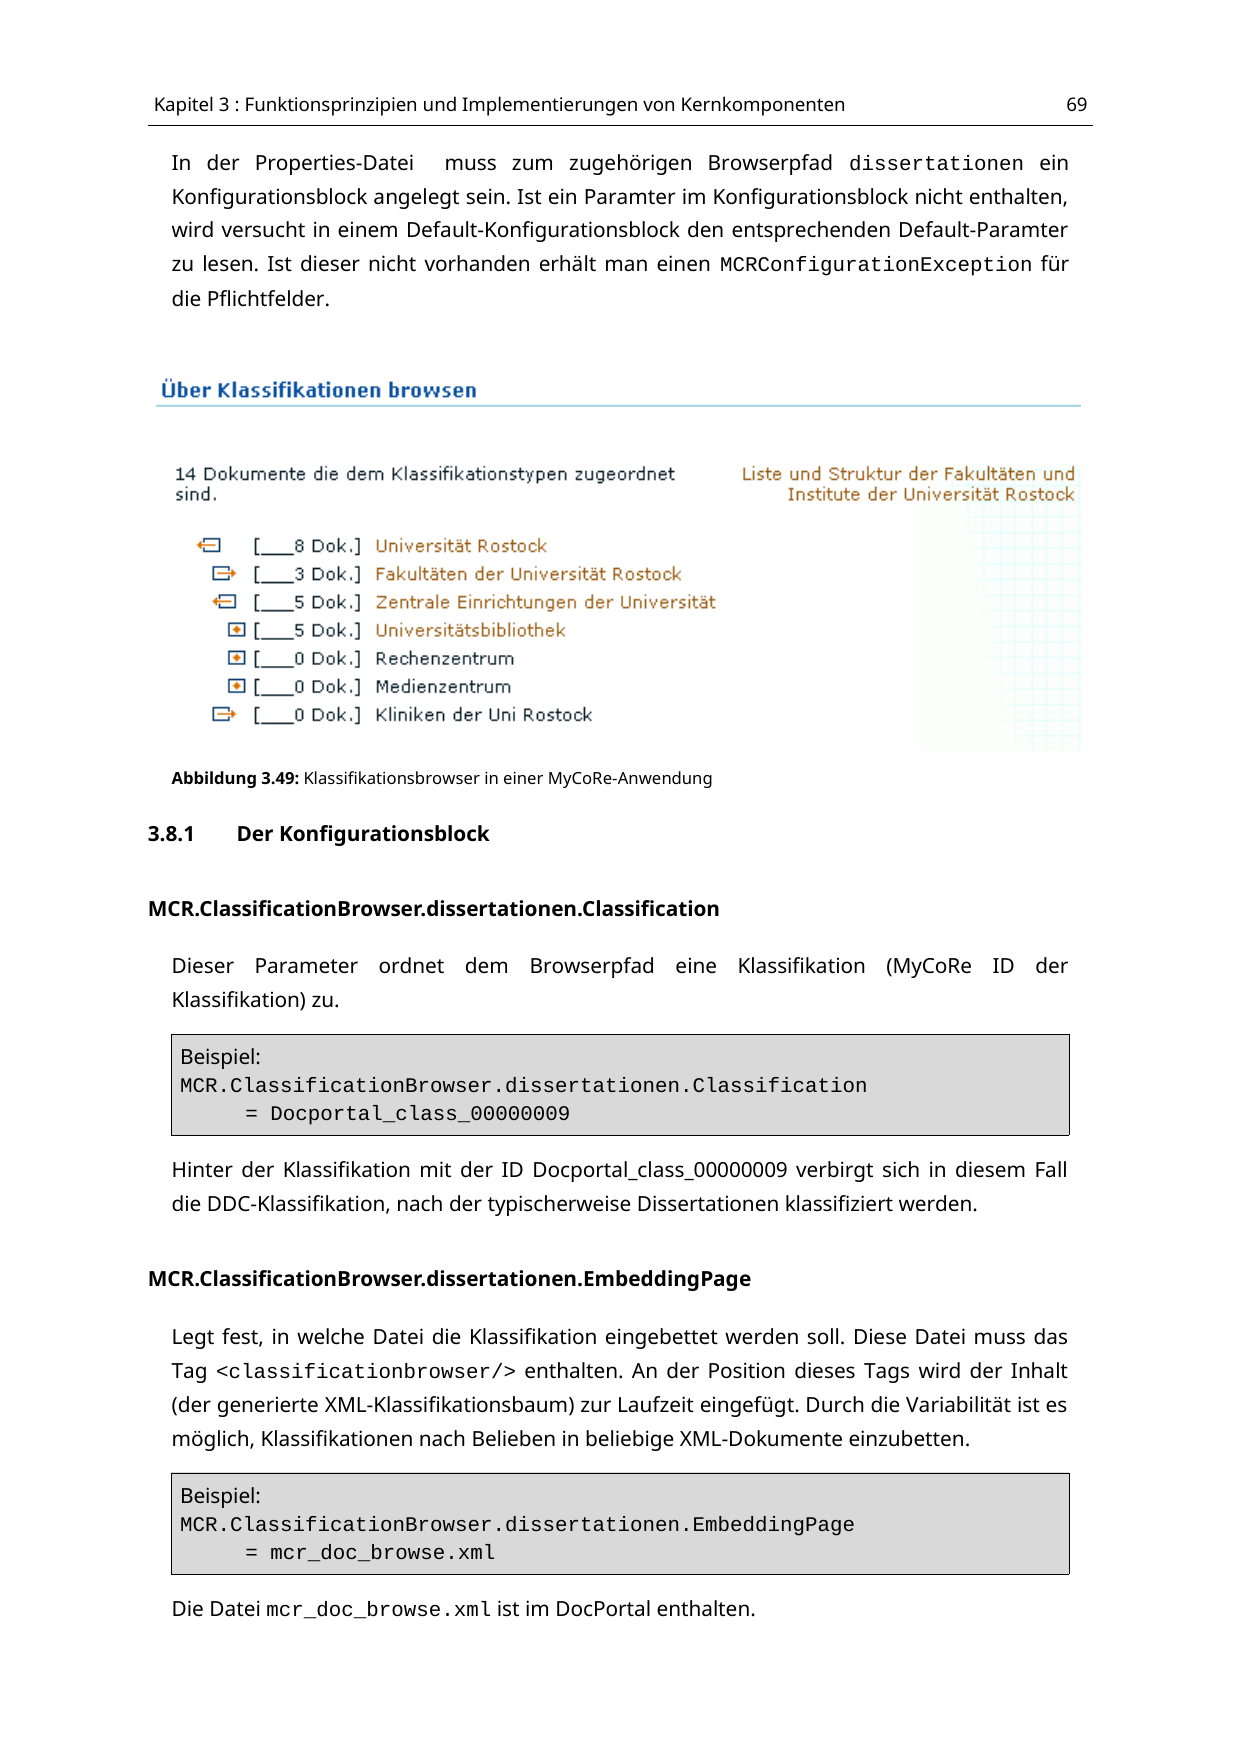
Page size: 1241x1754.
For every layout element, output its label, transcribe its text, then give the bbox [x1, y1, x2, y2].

text In der Properties-Datei muss zum zugehörigen Browserpfad dissertationen ein Konfigurationsblock angelegt sein. Ist ein Paramter im Konfigurationsblock nicht enthalten, wird versucht in einem Default-Konfigurationsblock den entsprechenden Default-Paramter zu lesen. Ist dieser nicht vorhanden erhält man einen MCRConfigurationException für die Pflichtfelder. [171, 148, 1069, 312]
text Beispiel: MCR.ClassificationBrowser.dissertationen.Classification = Docportal_class_00000009 [172, 1035, 1069, 1135]
text Legt fest, in welche Datei die Klassifikation eingebettet werden soll. Diese Datei muss das Tag <classificationbrowser/> enthalten. An der Position dieses Tags wird der Inhalt (der generierte XML-Klassifikationsbaum) zur Laufzeit eingefügt. Durch die Variabilität ist es möglich, Klassifikationen nach Belieben in beliebige XML-Dokumente einzubetten. [171, 1322, 1069, 1452]
text Die Datei mcr_doc_browse.xml ist im DocPortal enthalten. [171, 1594, 1069, 1623]
subtitle MCR.ClassificationBrowser.dissertationen.Classification [148, 894, 1092, 922]
subtitle Der Konfigurationsblock [148, 359, 1092, 847]
subtitle MCR.ClassificationBrowser.dissertationen.EmbeddingPage [148, 1264, 1092, 1293]
text Beispiel: MCR.ClassificationBrowser.dissertationen.EmbeddingPage = mcr_doc_browse.xml [172, 1474, 1069, 1574]
text Dieser Parameter ordnet dem Browserpfad eine Klassifikation (MyCoRe ID der Klassifikation) zu. [171, 952, 1069, 1014]
text Hinter der Klassifikation mit der ID Docportal_class_00000009 verbirgt sich in diesem Fall die DDC-Klassifikation, nach der typischerweise Dissertationen klassifiziert werden. [171, 1156, 1069, 1218]
text Abbildung 3.49: Klassifikationsbrowser in einer MyCoRe-Anwendung [171, 751, 1057, 790]
